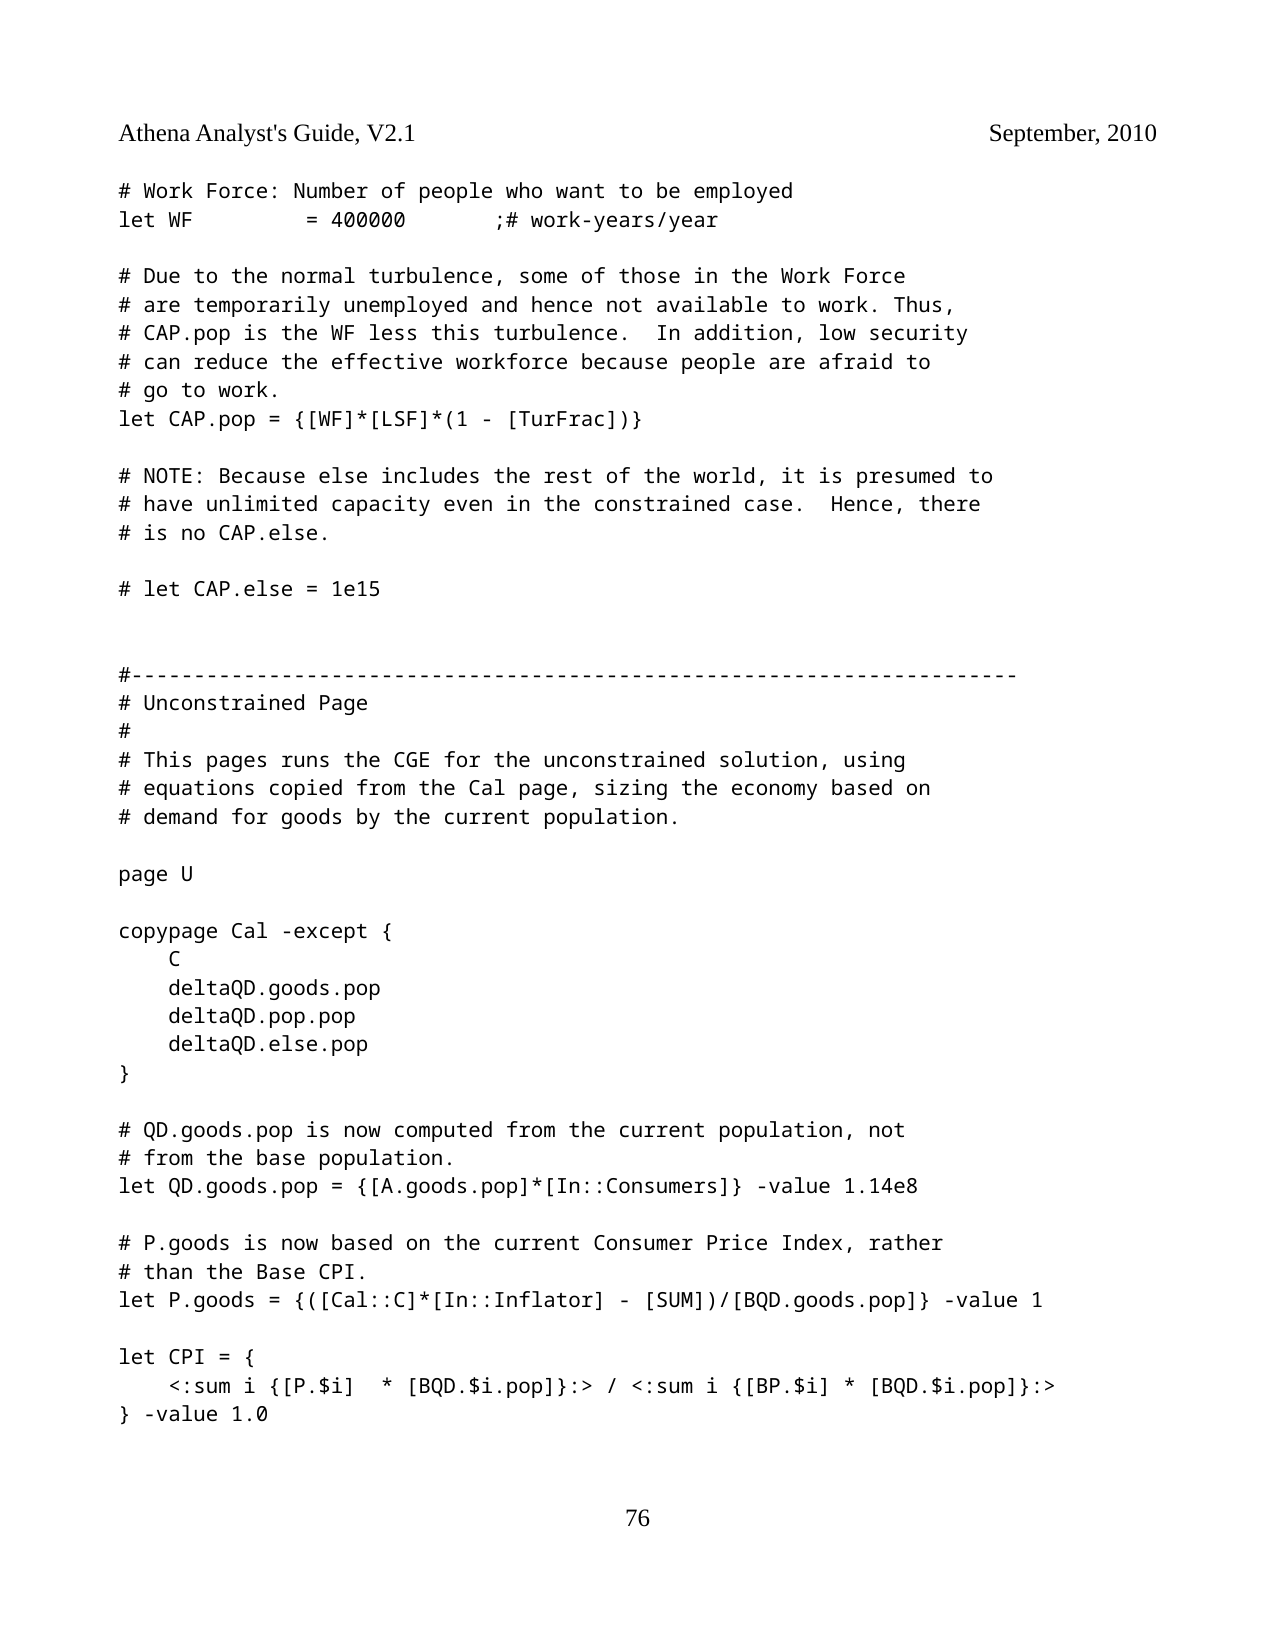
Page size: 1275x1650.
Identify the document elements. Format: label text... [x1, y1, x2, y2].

text } -value 1.0 [118, 1399, 1157, 1428]
text <:sum i {[P.$i] * [BQD.$i.pop]}:> / <:sum i {[BP.$i] * [BQD.$i.pop]}:> [118, 1371, 1157, 1399]
text deltaQD.pop.pop [118, 1001, 1157, 1029]
text page U [118, 859, 1157, 887]
text #----------------------------------------------------------------------- [118, 660, 1157, 688]
text # than the Base CPI. [118, 1257, 1157, 1285]
text # can reduce the effective workforce because people are afraid to [118, 347, 1157, 375]
text # CAP.pop is the WF less this turbulence. In addition, low security [118, 318, 1157, 347]
text # have unlimited capacity even in the constrained case. Hence, there [118, 489, 1157, 518]
text # Work Force: Number of people who want to be employed [118, 176, 1157, 205]
text deltaQD.goods.pop [118, 973, 1157, 1001]
text # are temporarily unemployed and hence not available to work. Thus, [118, 290, 1157, 318]
text deltaQD.else.pop [118, 1029, 1157, 1058]
text # Due to the normal turbulence, some of those in the Work Force [118, 262, 1157, 290]
text # QD.goods.pop is now computed from the current population, not [118, 1115, 1157, 1143]
text # Unconstrained Page [118, 688, 1157, 717]
text # is no CAP.else. [118, 518, 1157, 546]
text # from the base population. [118, 1143, 1157, 1172]
text # [118, 717, 1157, 745]
text let CAP.pop = {[WF]*[LSF]*(1 - [TurFrac])} [118, 404, 1157, 432]
text # demand for goods by the current population. [118, 802, 1157, 830]
text # let CAP.else = 1e15 [118, 574, 1157, 603]
text # This pages runs the CGE for the unconstrained solution, using [118, 745, 1157, 773]
text let WF = 400000 ;# work-years/year [118, 205, 1157, 233]
text # P.goods is now based on the current Consumer Price Index, rather [118, 1228, 1157, 1257]
text # NOTE: Because else includes the rest of the world, it is presumed to [118, 461, 1157, 489]
text copypage Cal -except { [118, 916, 1157, 944]
text let QD.goods.pop = {[A.goods.pop]*[In::Consumers]} -value 1.14e8 [118, 1172, 1157, 1200]
text let P.goods = {([Cal::C]*[In::Inflator] - [SUM])/[BQD.goods.pop]} -value 1 [118, 1285, 1157, 1314]
text # go to work. [118, 375, 1157, 404]
text # equations copied from the Cal page, sizing the economy based on [118, 773, 1157, 802]
text C [118, 944, 1157, 973]
text } [118, 1058, 1157, 1086]
text let CPI = { [118, 1342, 1157, 1371]
